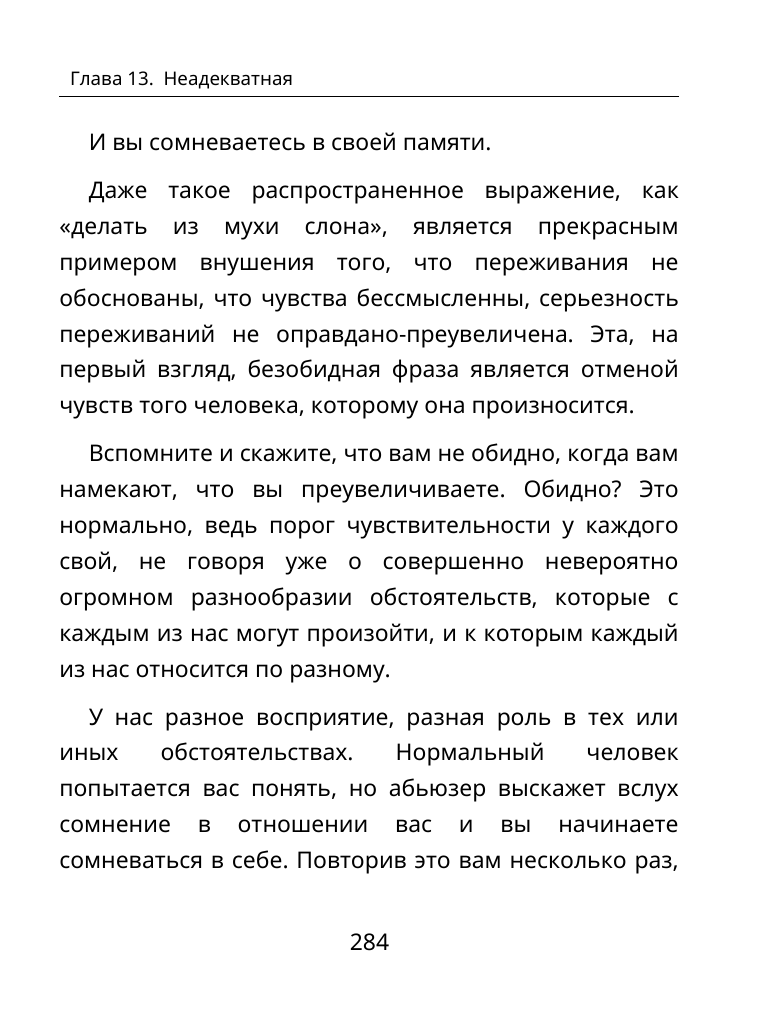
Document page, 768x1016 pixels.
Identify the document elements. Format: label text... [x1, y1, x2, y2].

text Вспомните и скажите, что вам не обидно, когда вам намекают, что вы преувеличиваете. Обидно? Это нормально, ведь порог чувствительности у каждого свой, не говоря уже о совершенно невероятно огромном разнообразии обстоятельств, которые с каждым из нас могут произойти, и к которым каждый из нас относится по разному. [59, 437, 679, 684]
text И вы сомневаетесь в своей памяти. [59, 126, 679, 157]
text Даже такое распространенное выражение, как «делать из мухи слона», является прекрасным примером внушения того, что переживания не обоснованы, что чувства бессмысленны, серьезность переживаний не оправдано-преувеличена. Эта, на первый взгляд, безобидная фраза является отменой чувств того человека, которому она произносится. [59, 174, 679, 421]
text У нас разное восприятие, разная роль в тех или иных обстоятельствах. Нормальный человек попытается вас понять, но абьюзер выскажет вслух сомнение в отношении вас и вы начинаете сомневаться в себе. Повторив это вам несколько раз, [59, 700, 679, 875]
